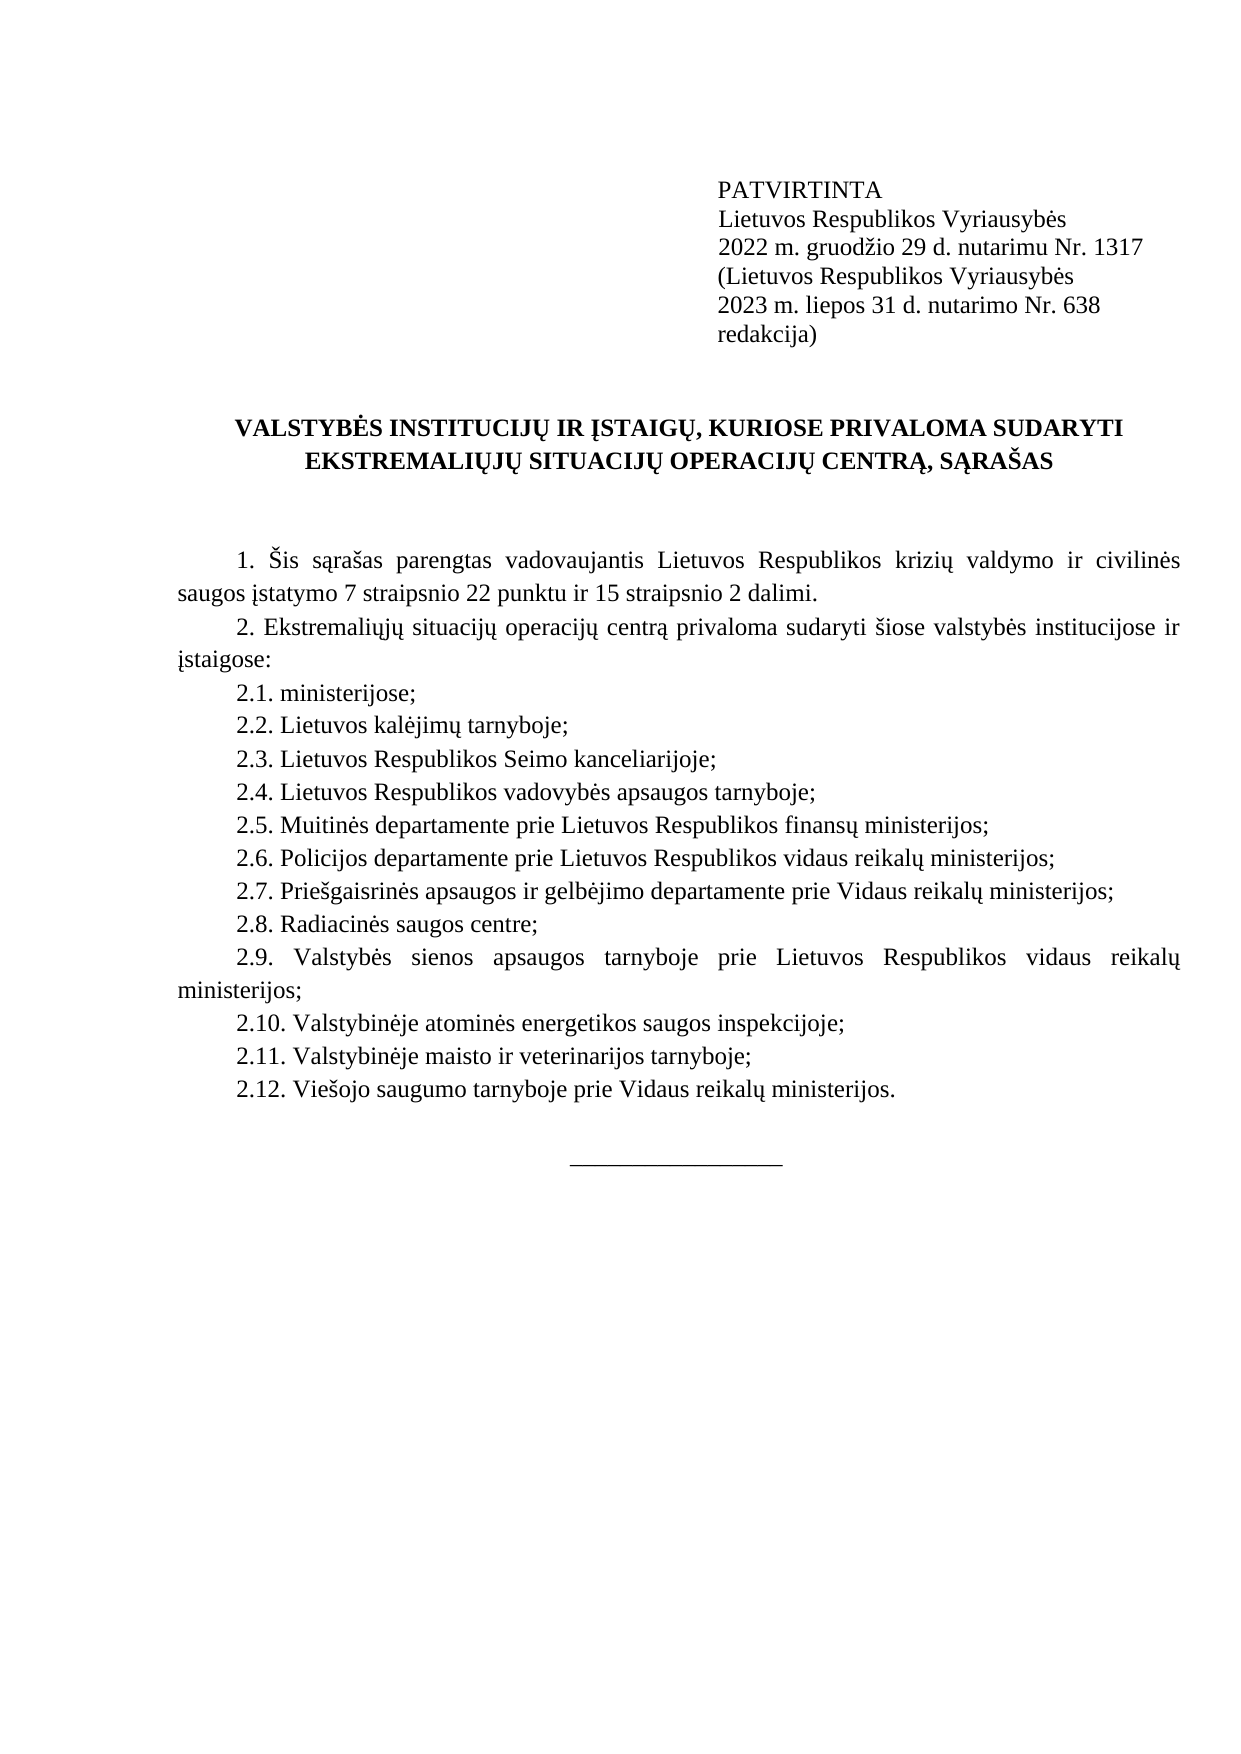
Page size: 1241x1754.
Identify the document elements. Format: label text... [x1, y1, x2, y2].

text 2022 m. gruodžio 29 d. nutarimu Nr. 1317 [679, 232, 1181, 261]
text redakcija) [717, 319, 1181, 347]
text 2.7. Priešgaisrinės apsaugos ir gelbėjimo departamente prie Vidaus reikalų ministerijos; [177, 876, 1181, 904]
text 2.11. Valstybinėje maisto ir veterinarijos tarnyboje; [177, 1041, 1181, 1069]
text 2.3. Lietuvos Respublikos Seimo kanceliarijoje; [177, 744, 1181, 772]
text Lietuvos Respublikos Vyriausybės [679, 204, 1181, 232]
text 2.12. Viešojo saugumo tarnyboje prie Vidaus reikalų ministerijos. [177, 1074, 1181, 1103]
text 2.2. Lietuvos kalėjimų tarnyboje; [177, 711, 1181, 739]
text 2.6. Policijos departamente prie Lietuvos Respublikos vidaus reikalų ministerijos; [177, 843, 1181, 871]
text _________________ [177, 1140, 1181, 1169]
text 2.4. Lietuvos Respublikos vadovybės apsaugos tarnyboje; [177, 777, 1181, 805]
text 1. Šis sąrašas parengtas vadovaujantis Lietuvos Respublikos krizių valdymo ir civilinės saugos įstatymo 7 straipsnio 22 punktu ir 15 straipsnio 2 dalimi. [177, 546, 1181, 607]
text 2. Ekstremaliųjų situacijų operacijų centrą privaloma sudaryti šiose valstybės institucijose ir įstaigose: [177, 612, 1181, 673]
text 2.1. ministerijose; [177, 678, 1181, 706]
text PATVIRTINTA [679, 175, 1181, 204]
text 2023 m. liepos 31 d. nutarimo Nr. 638 [717, 290, 1181, 319]
text 2.5. Muitinės departamente prie Lietuvos Respublikos finansų ministerijos; [177, 810, 1181, 838]
text (Lietuvos Respublikos Vyriausybės [717, 261, 1181, 290]
text 2.9. Valstybės sienos apsaugos tarnyboje prie Lietuvos Respublikos vidaus reikalų ministerijos; [177, 942, 1181, 1003]
text VALSTYBĖS INSTITUCIJŲ IR ĮSTAIGŲ, KURIOSE PRIVALOMA SUDARYTI EKSTREMALIŲJŲ SITUACIJŲ OPERACIJŲ CENTRĄ, SĄRAŠAS [177, 413, 1181, 475]
text 2.8. Radiacinės saugos centre; [177, 909, 1181, 937]
text 2.10. Valstybinėje atominės energetikos saugos inspekcijoje; [177, 1008, 1181, 1037]
